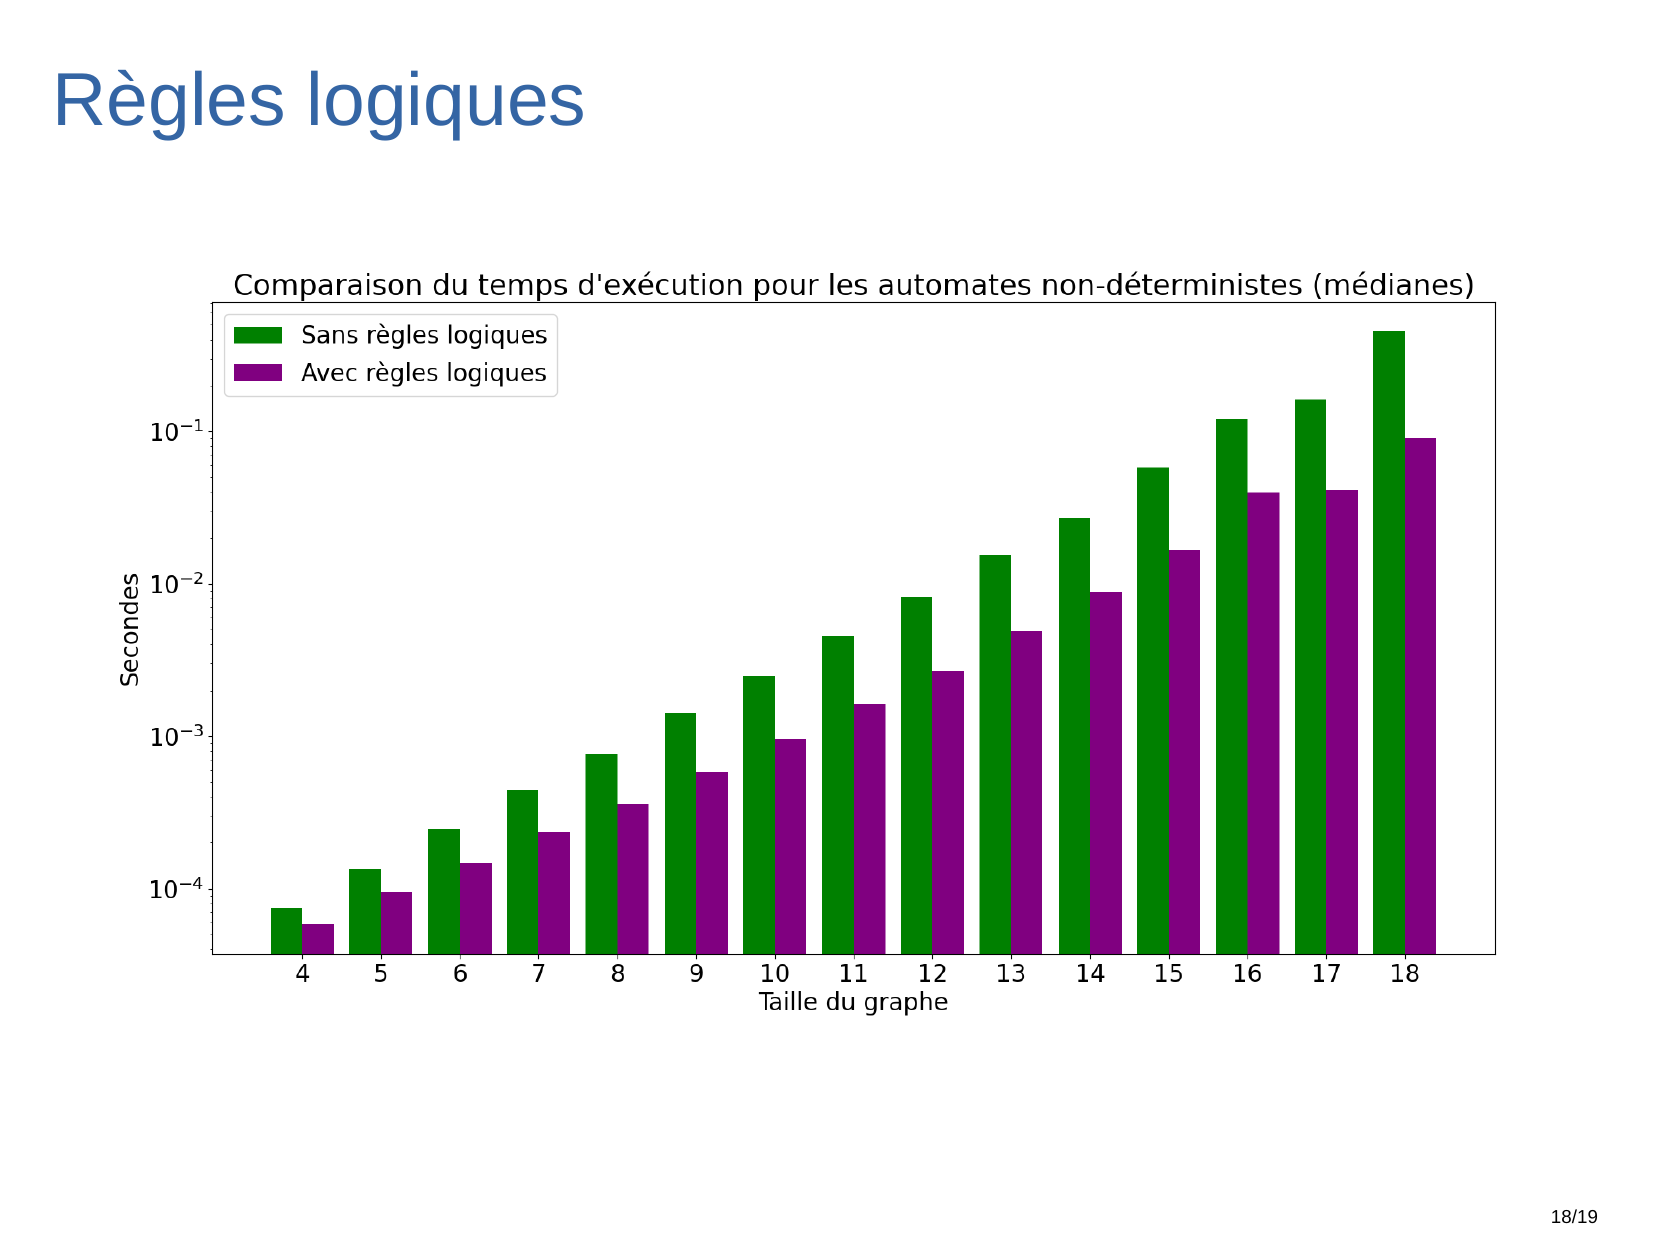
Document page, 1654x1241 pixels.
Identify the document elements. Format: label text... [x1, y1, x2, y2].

text_box 18/19 [1536, 1198, 1613, 1235]
text_box Règles logiques [37, 50, 638, 151]
picture [5, 200, 1654, 1047]
